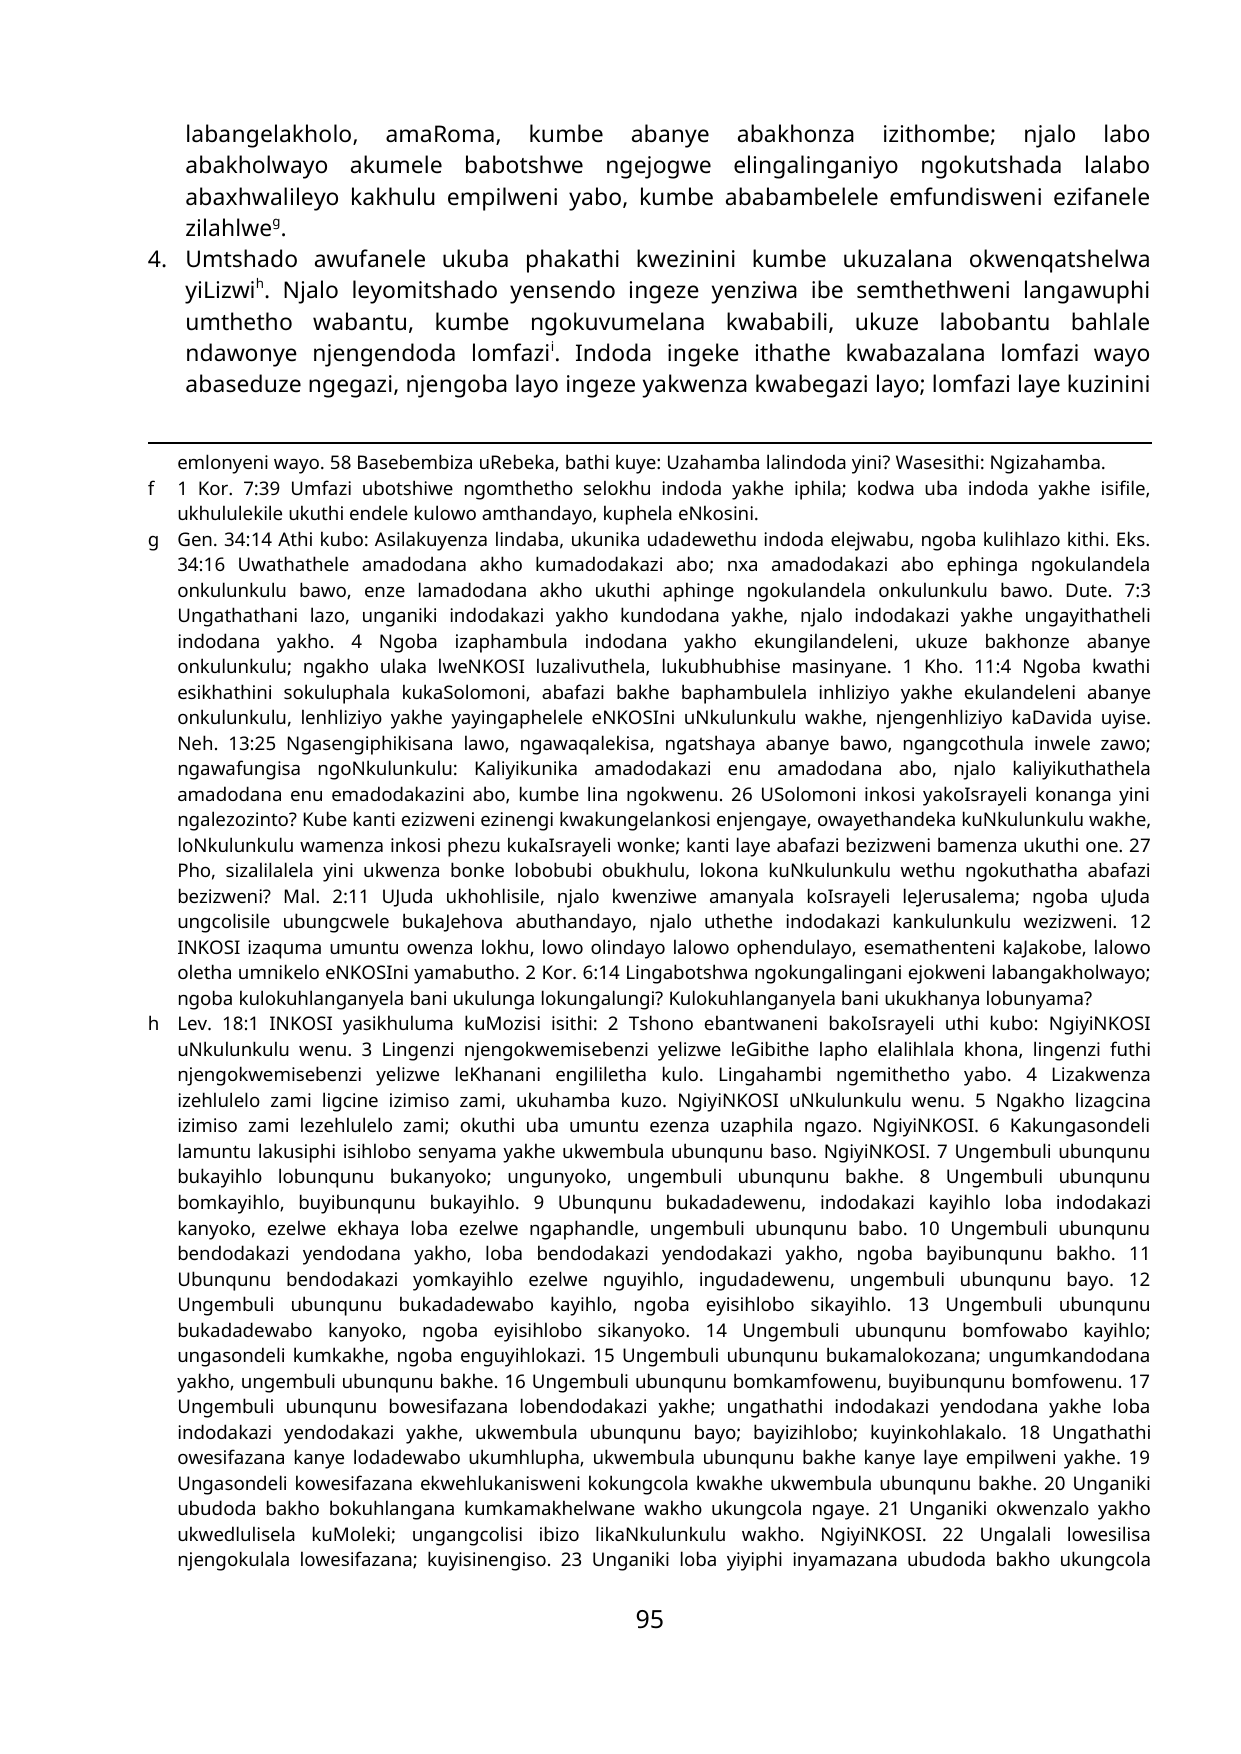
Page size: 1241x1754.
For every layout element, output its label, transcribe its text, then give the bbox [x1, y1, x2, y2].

list Lev. 18:1 INKOSI yasikhuluma kuMozisi isithi: 2 Tshono ebantwaneni bakoIsrayeli uthi kubo: NgiyiNKOSI uNkulunkulu wenu. 3 Lingenzi njengokwemisebenzi yelizwe leGibithe lapho elalihlala khona, lingenzi futhi njengokwemisebenzi yelizwe leKhanani engililetha kulo. Lingahambi ngemithetho yabo. 4 Lizakwenza izehlulelo zami ligcine izimiso zami, ukuhamba kuzo. NgiyiNKOSI uNkulunkulu wenu. 5 Ngakho lizagcina izimiso zami lezehlulelo zami; okuthi uba umuntu ezenza uzaphila ngazo. NgiyiNKOSI. 6 Kakungasondeli lamuntu lakusiphi isihlobo senyama yakhe ukwembula ubunqunu baso. NgiyiNKOSI. 7 Ungembuli ubunqunu bukayihlo lobunqunu bukanyoko; ungunyoko, ungembuli ubunqunu bakhe. 8 Ungembuli ubunqunu bomkayihlo, buyibunqunu bukayihlo. 9 Ubunqunu bukadadewenu, indodakazi kayihlo loba indodakazi kanyoko, ezelwe ekhaya loba ezelwe ngaphandle, ungembuli ubunqunu babo. 10 Ungembuli ubunqunu bendodakazi yendodana yakho, loba bendodakazi yendodakazi yakho, ngoba bayibunqunu bakho. 11 Ubunqunu bendodakazi yomkayihlo ezelwe nguyihlo, ingudadewenu, ungembuli ubunqunu bayo. 12 Ungembuli ubunqunu bukadadewabo kayihlo, ngoba eyisihlobo sikayihlo. 13 Ungembuli ubunqunu bukadadewabo kanyoko, ngoba eyisihlobo sikanyoko. 14 Ungembuli ubunqunu bomfowabo kayihlo; ungasondeli kumkakhe, ngoba enguyihlokazi. 15 Ungembuli ubunqunu bukamalokozana; ungumkandodana yakho, ungembuli ubunqunu bakhe. 16 Ungembuli ubunqunu bomkamfowenu, buyibunqunu bomfowenu. 17 Ungembuli ubunqunu bowesifazana lobendodakazi yakhe; ungathathi indodakazi yendodana yakhe loba indodakazi yendodakazi yakhe, ukwembula ubunqunu bayo; bayizihlobo; kuyinkohlakalo. 18 Ungathathi owesifazana kanye lodadewabo ukumhlupha, ukwembula ubunqunu bakhe kanye laye empilweni yakhe. 19 Ungasondeli kowesifazana ekwehlukanisweni kokungcola kwakhe ukwembula ubunqunu bakhe. 20 Unganiki ubudoda bakho bokuhlangana kumkamakhelwane wakho ukungcola ngaye. 21 Unganiki okwenzalo yakho ukwedlulisela kuMoleki; ungangcolisi ibizo likaNkulunkulu wakho. NgiyiNKOSI. 22 Ungalali lowesilisa njengokulala lowesifazana; kuyisinengiso. 23 Unganiki loba yiyiphi inyamazana ubudoda bakho ukungcola [148, 1011, 1152, 1572]
list 1 Kor. 7:39 Umfazi ubotshiwe ngomthetho selokhu indoda yakhe iphila; kodwa uba indoda yakhe isifile, ukhululekile ukuthi endele kulowo amthandayo, kuphela eNkosini. [148, 475, 1152, 526]
list Umtshado awufanele ukuba phakathi kwezinini kumbe ukuzalana okwenqatshelwa yiLizwi. Njalo leyomitshado yensendo ingeze yenziwa ibe semthethweni langawuphi umthetho wabantu, kumbe ngokuvumelana kwababili, ukuze labobantu bahlale ndawonye njengendoda lomfazi. Indoda ingeke ithathe kwabazalana lomfazi wayo abaseduze ngegazi, njengoba layo ingeze yakwenza kwabegazi layo; lomfazi laye kuzinini [148, 243, 1152, 399]
list labangelakholo, amaRoma, kumbe abanye abakhonza izithombe; njalo labo abakholwayo akumele babotshwe ngejogwe elingalinganiyo ngokutshada lalabo abaxhwalileyo kakhulu empilweni yabo, kumbe ababambelele emfundisweni ezifanele zilahlwe. [148, 118, 1152, 243]
list emlonyeni wayo. 58 Basebembiza uRebeka, bathi kuye: Uzahamba lalindoda yini? Wasesithi: Ngizahamba. [148, 449, 1152, 475]
list Gen. 34:14 Athi kubo: Asilakuyenza lindaba, ukunika udadewethu indoda elejwabu, ngoba kulihlazo kithi. Eks. 34:16 Uwathathele amadodana akho kumadodakazi abo; nxa amadodakazi abo ephinga ngokulandela onkulunkulu bawo, enze lamadodana akho ukuthi aphinge ngokulandela onkulunkulu bawo. Dute. 7:3 Ungathathani lazo, unganiki indodakazi yakho kundodana yakhe, njalo indodakazi yakhe ungayithatheli indodana yakho. 4 Ngoba izaphambula indodana yakho ekungilandeleni, ukuze bakhonze abanye onkulunkulu; ngakho ulaka lweNKOSI luzalivuthela, lukubhubhise masinyane. 1 Kho. 11:4 Ngoba kwathi esikhathini sokuluphala kukaSolomoni, abafazi bakhe baphambulela inhliziyo yakhe ekulandeleni abanye onkulunkulu, lenhliziyo yakhe yayingaphelele eNKOSIni uNkulunkulu wakhe, njengenhliziyo kaDavida uyise. Neh. 13:25 Ngasengiphikisana lawo, ngawaqalekisa, ngatshaya abanye bawo, ngangcothula inwele zawo; ngawafungisa ngoNkulunkulu: Kaliyikunika amadodakazi enu amadodana abo, njalo kaliyikuthathela amadodana enu emadodakazini abo, kumbe lina ngokwenu. 26 USolomoni inkosi yakoIsrayeli konanga yini ngalezozinto? Kube kanti ezizweni ezinengi kwakungelankosi enjengaye, owayethandeka kuNkulunkulu wakhe, loNkulunkulu wamenza inkosi phezu kukaIsrayeli wonke; kanti laye abafazi bezizweni bamenza ukuthi one. 27 Pho, sizalilalela yini ukwenza bonke lobobubi obukhulu, lokona kuNkulunkulu wethu ngokuthatha abafazi bezizweni? Mal. 2:11 UJuda ukhohlisile, njalo kwenziwe amanyala koIsrayeli leJerusalema; ngoba uJuda ungcolisile ubungcwele bukaJehova abuthandayo, njalo uthethe indodakazi kankulunkulu wezizweni. 12 INKOSI izaquma umuntu owenza lokhu, lowo olindayo lalowo ophendulayo, esemathenteni kaJakobe, lalowo oletha umnikelo eNKOSIni yamabutho. 2 Kor. 6:14 Lingabotshwa ngokungalingani ejokweni labangakholwayo; ngoba kulokuhlanganyela bani ukulunga lokungalungi? Kulokuhlanganyela bani ukukhanya lobunyama? [148, 526, 1152, 1011]
